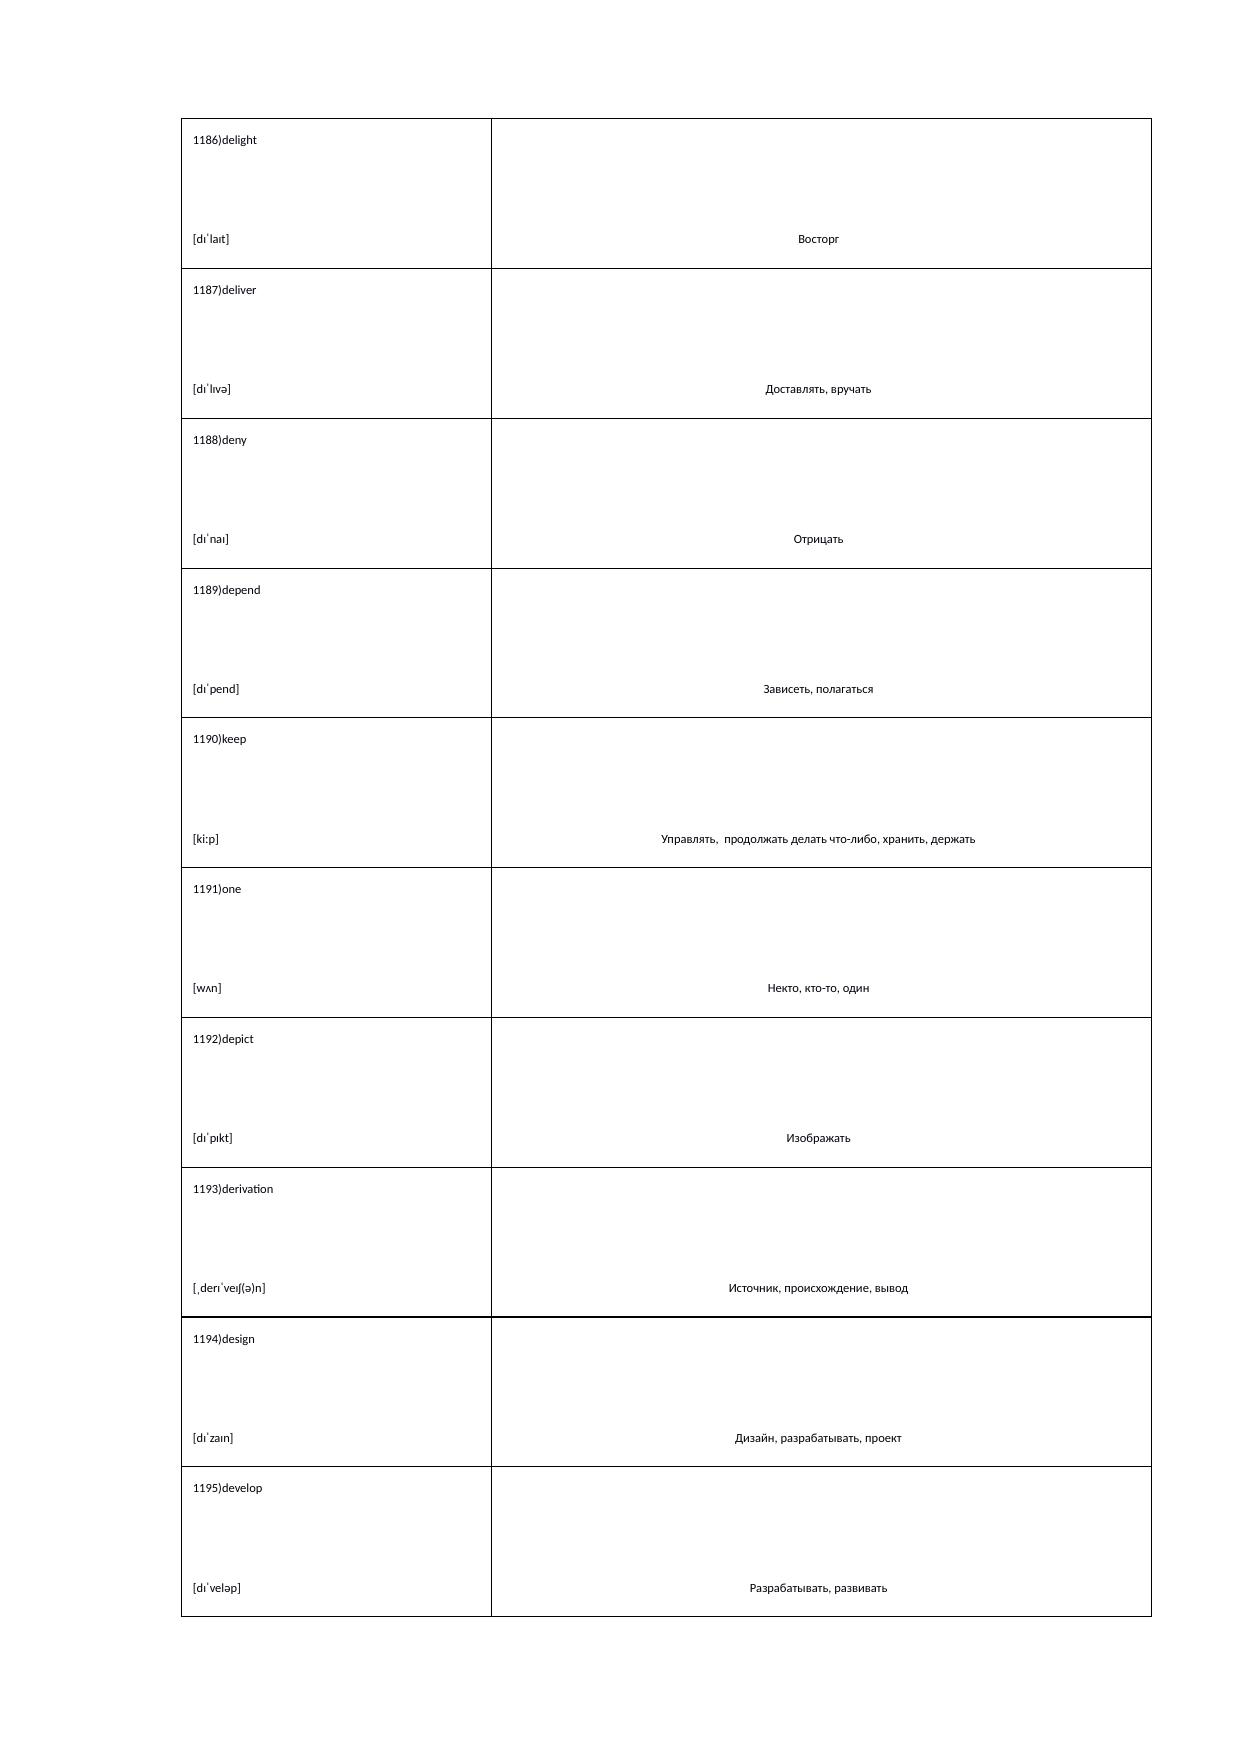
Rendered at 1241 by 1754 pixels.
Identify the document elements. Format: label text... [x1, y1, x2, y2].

table_cell Зависеть, полагаться [492, 569, 1151, 717]
table_cell 1189)depend [dɪˈpend] [182, 569, 491, 717]
table_cell Разрабатывать, развивать [492, 1467, 1151, 1616]
table_cell 1195)develop [dɪˈveləp] [182, 1467, 491, 1616]
table_cell 1192)depict [dɪˈpɪkt] [182, 1018, 491, 1167]
table_cell 1194)design [dɪˈzaɪn] [182, 1318, 491, 1466]
table_cell 1190)keep [kiːp] [182, 718, 491, 867]
table_cell Управлять, продолжать делать что-либо, хранить, держать [492, 718, 1151, 867]
table_cell 1193)derivation [ˌderɪˈveɪʃ(ə)n] [182, 1168, 491, 1316]
table_cell Дизайн, разрабатывать, проект [492, 1318, 1151, 1466]
table_cell Изображать [492, 1018, 1151, 1167]
table_cell Отрицать [492, 419, 1151, 567]
table_cell Доставлять, вручать [492, 269, 1151, 418]
table_cell Восторг [492, 119, 1151, 268]
table_cell 1186)delight [dɪˈlaɪt] [182, 119, 491, 268]
table_cell Источник, происхождение, вывод [492, 1168, 1151, 1316]
table_cell 1191)one [wʌn] [182, 868, 491, 1017]
table_cell 1188)deny [dɪˈnaɪ] [182, 419, 491, 567]
table_cell 1187)deliver [dɪˈlɪvə] [182, 269, 491, 418]
table_cell Некто, кто-то, один [492, 868, 1151, 1017]
